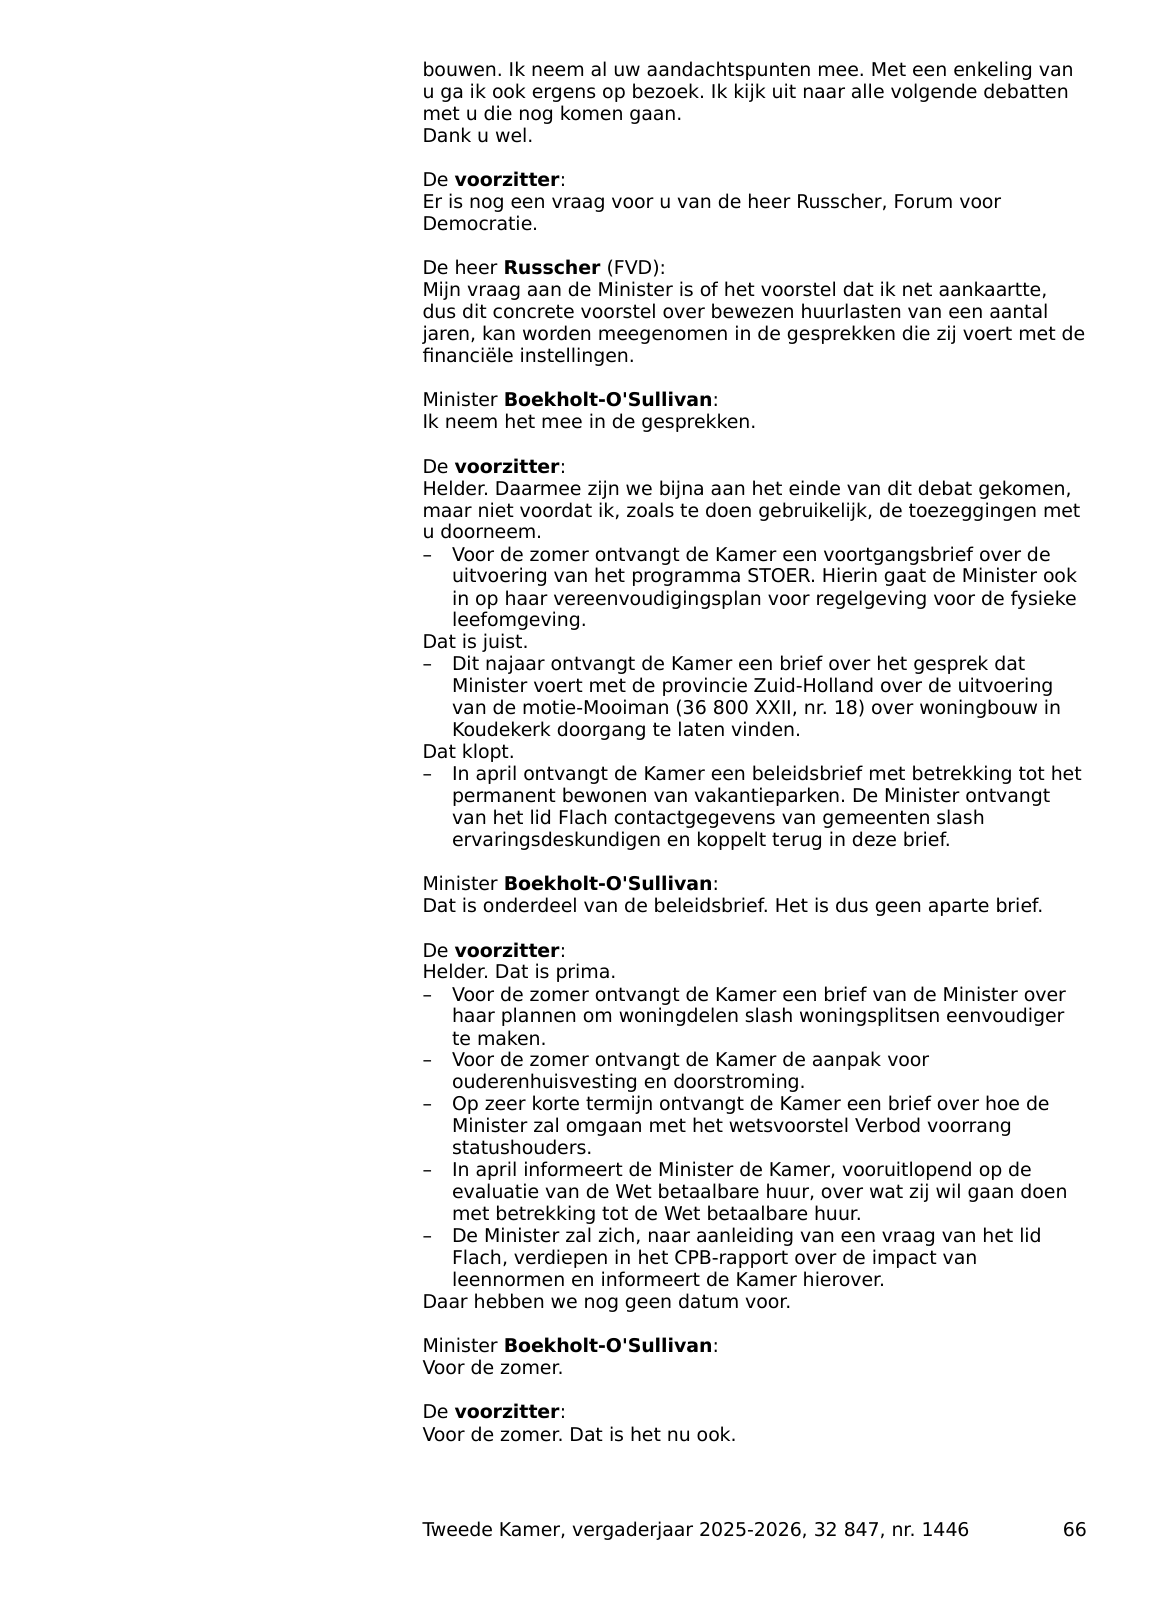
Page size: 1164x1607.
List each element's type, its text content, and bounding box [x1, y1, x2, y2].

text Dat klopt. [422, 741, 1087, 763]
text Dat is juist. [422, 631, 1087, 653]
text – De Minister zal zich, naar aanleiding van een vraag van het lid Flach, verdiepen in het CPB-rapport over de impact van leennormen en informeert de Kamer hierover. [422, 1225, 1087, 1291]
text – Voor de zomer ontvangt de Kamer een brief van de Minister over haar plannen om woningdelen slash woningsplitsen eenvoudiger te maken. [422, 983, 1087, 1049]
text Dat is onderdeel van de beleidsbrief. Het is dus geen aparte brief. [422, 895, 1087, 917]
text bouwen. Ik neem al uw aandachtspunten mee. Met een enkeling van u ga ik ook ergens op bezoek. Ik kijk uit naar alle volgende debatten met u die nog komen gaan. [422, 59, 1087, 125]
text – In april ontvangt de Kamer een beleidsbrief met betrekking tot het permanent bewonen van vakantieparken. De Minister ontvangt van het lid Flach contactgegevens van gemeenten slash ervaringsdeskundigen en koppelt terug in deze brief. [422, 763, 1087, 851]
text Minister Boekholt-O'Sullivan: [422, 873, 1087, 895]
text De voorzitter: [422, 1401, 1087, 1423]
text Mijn vraag aan de Minister is of het voorstel dat ik net aankaartte, dus dit concrete voorstel over bewezen huurlasten van een aantal jaren, kan worden meegenomen in de gesprekken die zij voert met de financiële instellingen. [422, 279, 1087, 367]
text Voor de zomer. [422, 1357, 1087, 1379]
text De heer Russcher (FVD): [422, 257, 1087, 279]
text – Op zeer korte termijn ontvangt de Kamer een brief over hoe de Minister zal omgaan met het wetsvoorstel Verbod voorrang statushouders. [422, 1093, 1087, 1159]
text Helder. Dat is prima. [422, 961, 1087, 983]
text Dank u wel. [422, 125, 1087, 147]
text Daar hebben we nog geen datum voor. [422, 1291, 1087, 1313]
text De voorzitter: [422, 169, 1087, 191]
text De voorzitter: [422, 456, 1087, 477]
text – Dit najaar ontvangt de Kamer een brief over het gesprek dat Minister voert met de provincie Zuid-Holland over de uitvoering van de motie-Mooiman (36 800 XXII, nr. 18) over woningbouw in Koudekerk doorgang te laten vinden. [422, 653, 1087, 741]
text Minister Boekholt-O'Sullivan: [422, 389, 1087, 411]
text – In april informeert de Minister de Kamer, vooruitlopend op de evaluatie van de Wet betaalbare huur, over wat zij wil gaan doen met betrekking tot de Wet betaalbare huur. [422, 1159, 1087, 1225]
text Ik neem het mee in de gesprekken. [422, 411, 1087, 433]
text Minister Boekholt-O'Sullivan: [422, 1335, 1087, 1357]
text Helder. Daarmee zijn we bijna aan het einde van dit debat gekomen, maar niet voordat ik, zoals te doen gebruikelijk, de toezeggingen met u doorneem. [422, 477, 1087, 543]
text De voorzitter: [422, 939, 1087, 961]
text – Voor de zomer ontvangt de Kamer de aanpak voor ouderenhuisvesting en doorstroming. [422, 1049, 1087, 1093]
text – Voor de zomer ontvangt de Kamer een voortgangsbrief over de uitvoering van het programma STOER. Hierin gaat de Minister ook in op haar vereenvoudigingsplan voor regelgeving voor de fysieke leefomgeving. [422, 543, 1087, 631]
text Er is nog een vraag voor u van de heer Russcher, Forum voor Democratie. [422, 191, 1087, 235]
text Voor de zomer. Dat is het nu ook. [422, 1423, 1087, 1445]
